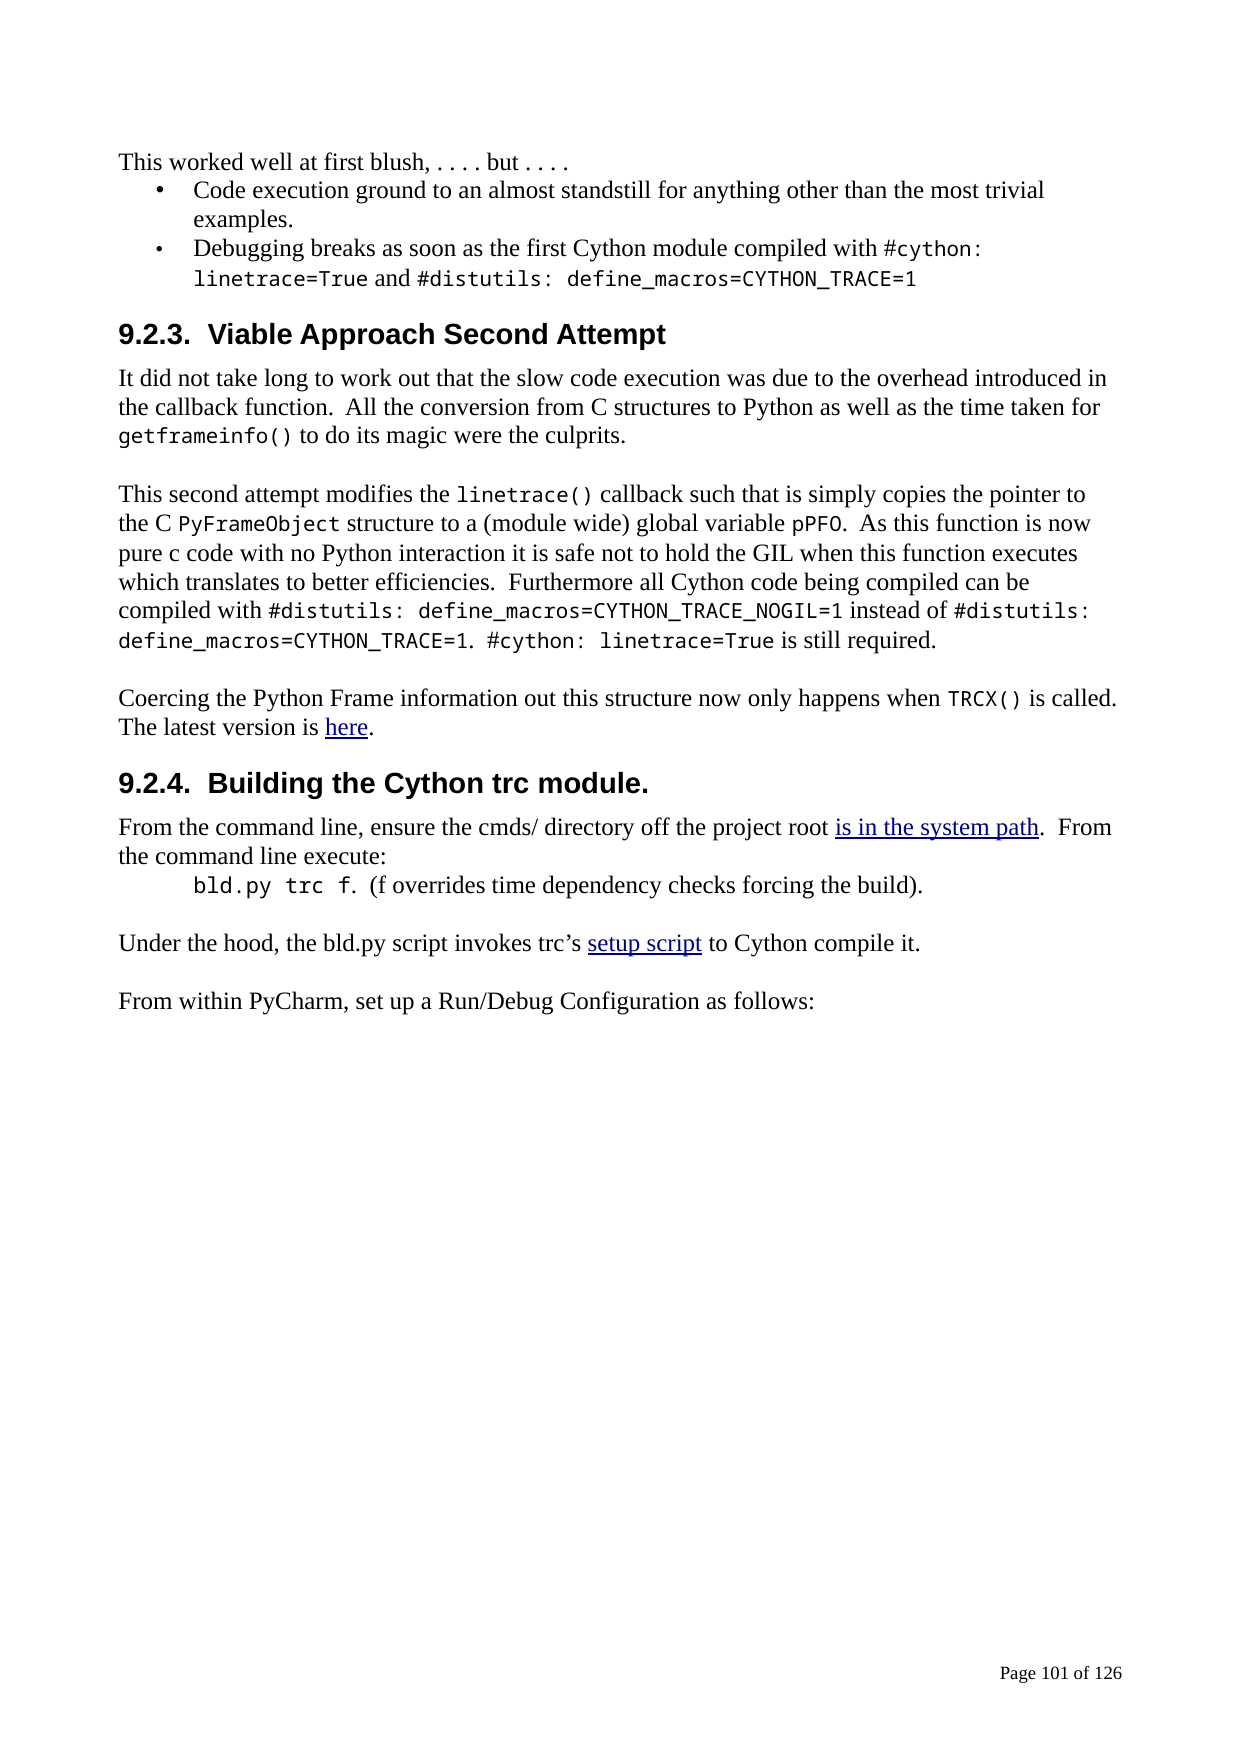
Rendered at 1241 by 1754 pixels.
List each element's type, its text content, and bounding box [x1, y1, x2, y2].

text This second attempt modifies the linetrace() callback such that is simply copies the pointer to the C PyFrameObject structure to a (module wide) global variable pPFO. As this function is now pure c code with no Python interaction it is safe not to hold the GIL when this function executes which translates to better efficiencies. Furthermore all Cython code being compiled can be compiled with #distutils: define_macros=CYTHON_TRACE_NOGIL=1 instead of #distutils: define_macros=CYTHON_TRACE=1. #cython: linetrace=True is still required. [118, 479, 1122, 654]
subtitle Viable Approach Second Attempt [118, 317, 1122, 351]
text From within PyCharm, set up a Run/Debug Configuration as follows: [118, 986, 1122, 1014]
list Debugging breaks as soon as the first Cython module compiled with #cython: linetrace=True and #distutils: define_macros=CYTHON_TRACE=1 [156, 233, 1122, 292]
text bld.py trc f. (f overrides time dependency checks forcing the build). [118, 870, 1122, 899]
list Code execution ground to an almost standstill for anything other than the most trivial examples. [156, 176, 1122, 233]
text From the command line, ensure the cmds/ directory off the project root is in the system path. From the command line execute: [118, 812, 1122, 870]
text This worked well at first blush, . . . . but . . . . [118, 147, 1122, 176]
text Coercing the Python Frame information out this structure now only happens when TRCX() is called. The latest version is here. [118, 683, 1122, 741]
text It did not take long to work out that the slow code execution was due to the overhead introduced in the callback function. All the conversion from C structures to Python as well as the time taken for getframeinfo() to do its magic were the culprits. [118, 363, 1122, 450]
subtitle Building the Cython trc module. [118, 766, 1122, 800]
text Under the hood, the bld.py script invokes trc’s setup script to Cython compile it. [118, 928, 1122, 957]
